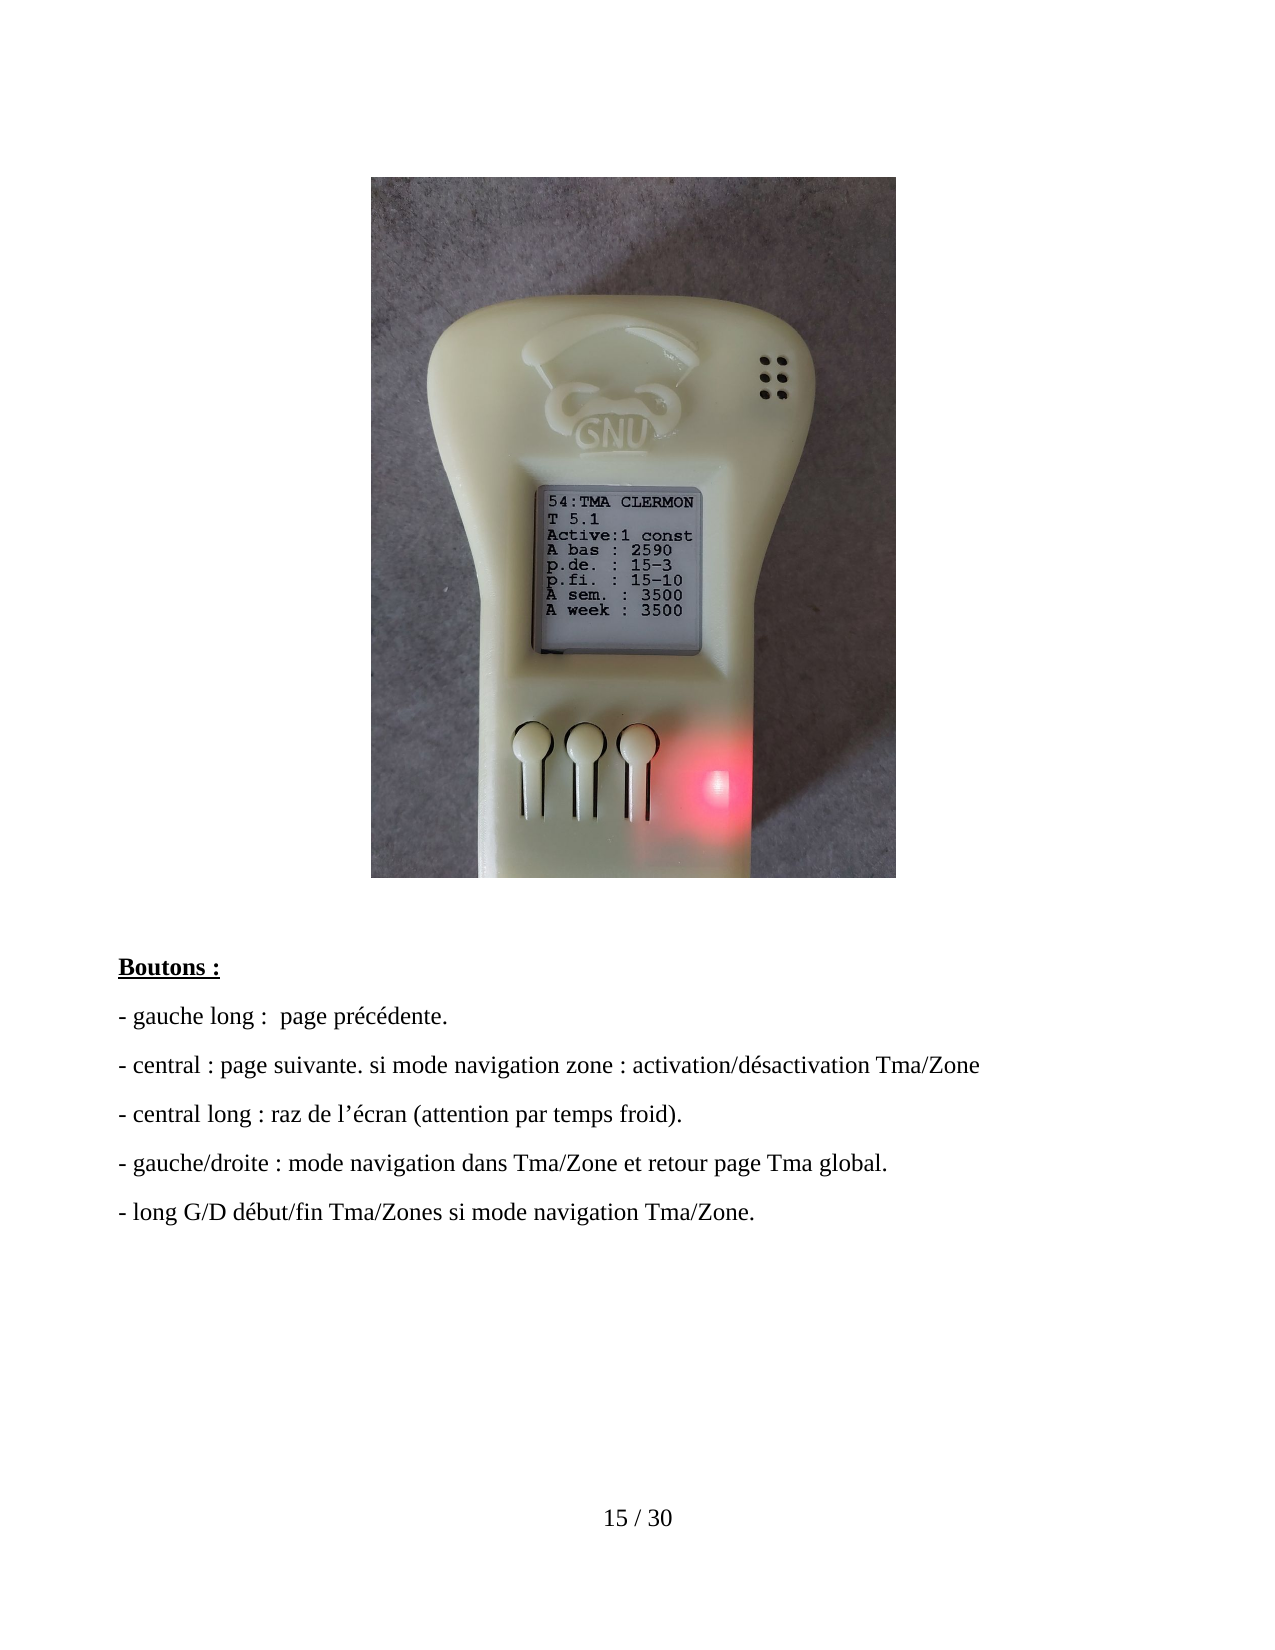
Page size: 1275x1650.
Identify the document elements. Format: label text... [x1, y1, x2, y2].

text - long G/D début/fin Tma/Zones si mode navigation Tma/Zone. [118, 1197, 1157, 1226]
text - central : page suivante. si mode navigation zone : activation/désactivation Tma/Zone [118, 1050, 1157, 1079]
picture [371, 177, 896, 878]
text Boutons : [118, 952, 1157, 981]
text - gauche/droite : mode navigation dans Tma/Zone et retour page Tma global. [118, 1148, 1157, 1177]
text - central long : raz de l’écran (attention par temps froid). [118, 1099, 1157, 1128]
text - gauche long : page précédente. [118, 1001, 1157, 1030]
